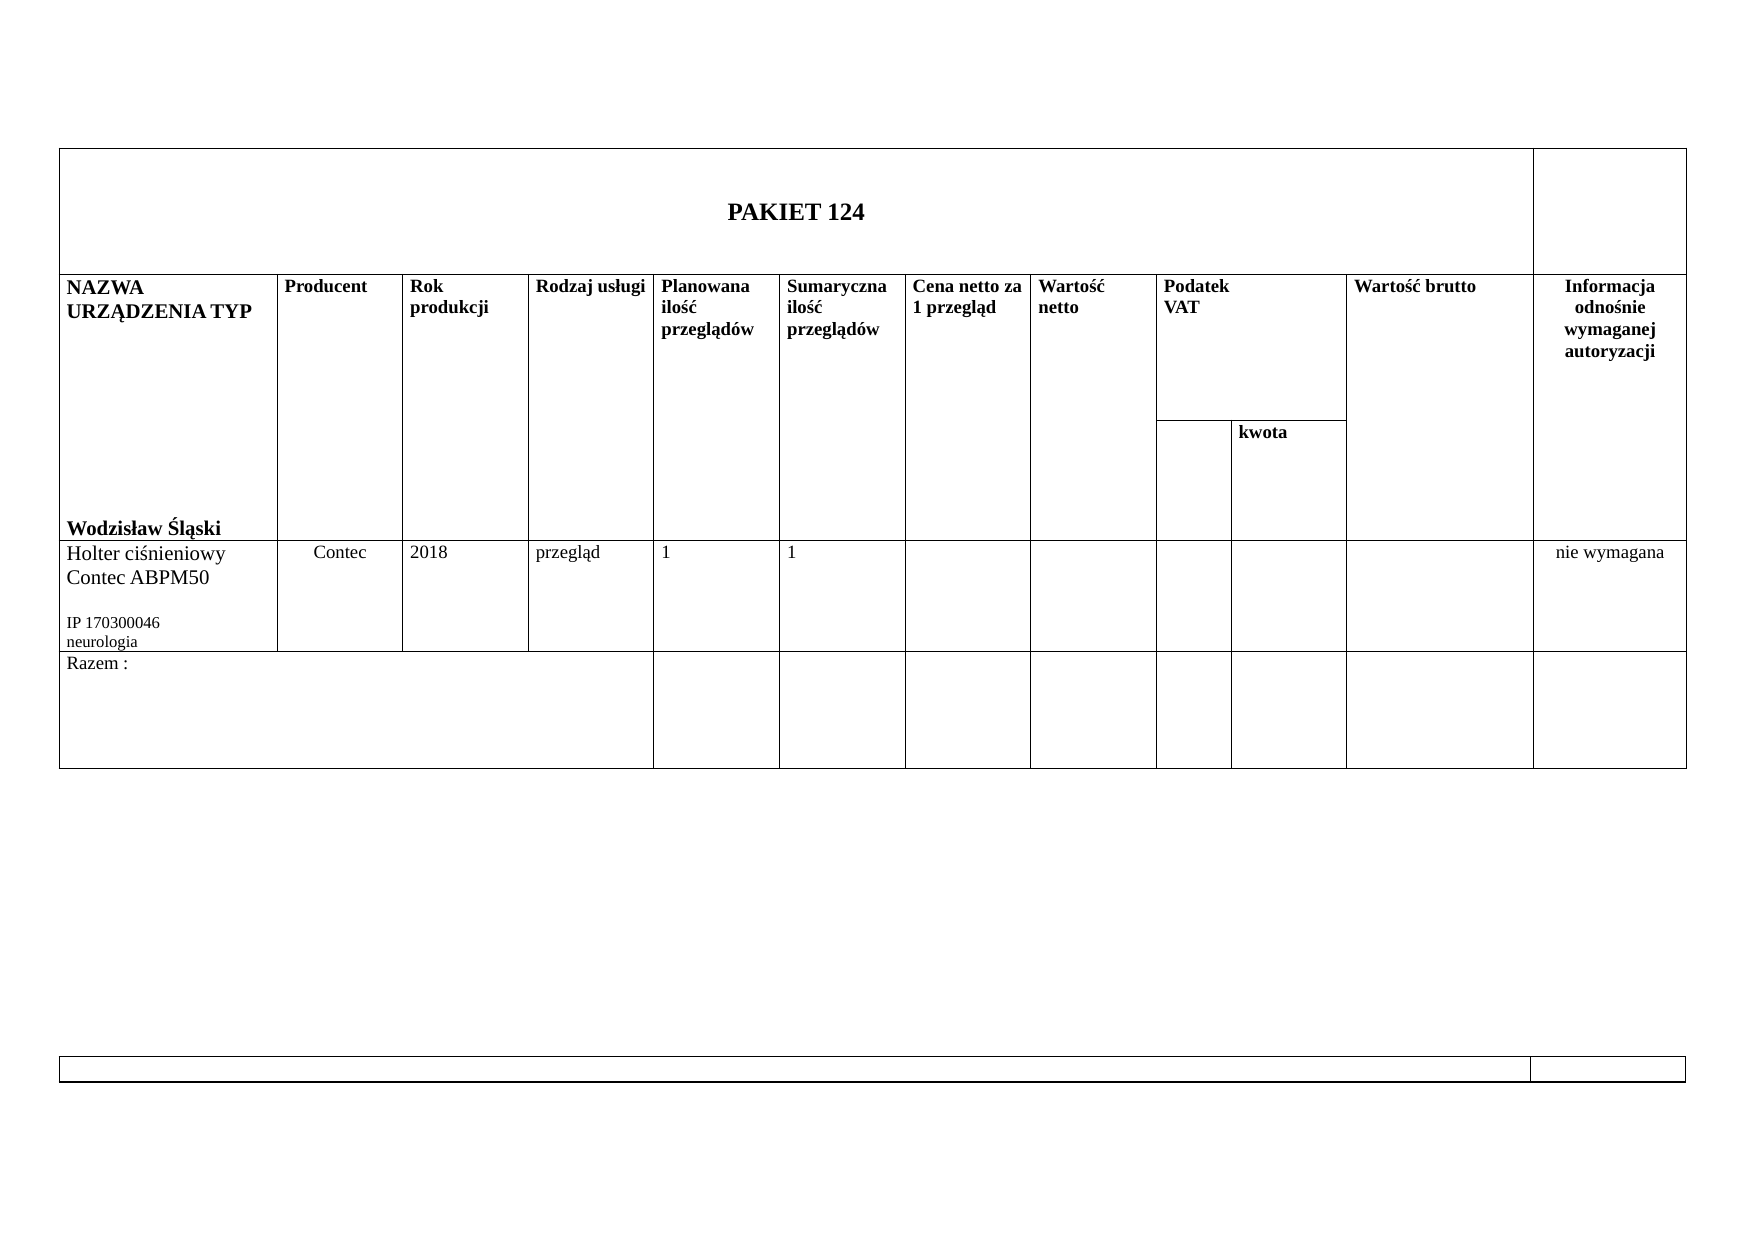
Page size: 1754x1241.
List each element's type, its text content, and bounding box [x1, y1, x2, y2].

table_cell [780, 652, 905, 768]
table_header [1531, 1057, 1685, 1081]
table_header PAKIET 124 [60, 149, 1533, 274]
table_cell Holter ciśnieniowy Contec ABPM50 IP 170300046 neurologia [60, 541, 277, 651]
table_cell 2018 [403, 541, 528, 651]
table_cell [1232, 652, 1346, 768]
table_cell 1 [654, 541, 779, 651]
table_cell Contec [278, 541, 402, 651]
table_cell [1232, 541, 1346, 651]
table_cell [654, 652, 779, 768]
table_cell NAZWA URZĄDZENIA TYP Wodzisław Śląski [60, 275, 277, 539]
table_cell nie wymagana [1534, 541, 1686, 651]
table_cell Rodzaj usługi [529, 275, 653, 539]
table_cell [1157, 541, 1231, 651]
table_cell Cena netto za 1 przegląd [906, 275, 1030, 539]
table_cell Informacja odnośnie wymaganej autoryzacji [1534, 275, 1686, 539]
table_cell Producent [278, 275, 402, 539]
table_cell Wartość netto [1031, 275, 1156, 539]
table_cell Razem : [60, 652, 653, 768]
table_header [1534, 149, 1686, 274]
table_cell Wartość brutto [1347, 275, 1533, 539]
table_cell Planowana ilość przeglądów [654, 275, 779, 539]
table_cell Sumaryczna ilość przeglądów [780, 275, 905, 539]
table_cell [906, 541, 1030, 651]
table_cell [906, 652, 1030, 768]
table_cell [1031, 652, 1156, 768]
table_cell [1534, 652, 1686, 768]
table_header [60, 1057, 1530, 1081]
table_cell 1 [780, 541, 905, 651]
table_cell  [1157, 421, 1231, 539]
table_cell Rok produkcji [403, 275, 528, 539]
table_cell [1031, 541, 1156, 651]
table_cell [1347, 652, 1533, 768]
table_cell przegląd [529, 541, 653, 651]
table_cell [1157, 652, 1231, 768]
table_cell Podatek VAT [1157, 275, 1346, 419]
table_cell kwota [1232, 421, 1346, 539]
table_cell [1347, 541, 1533, 651]
